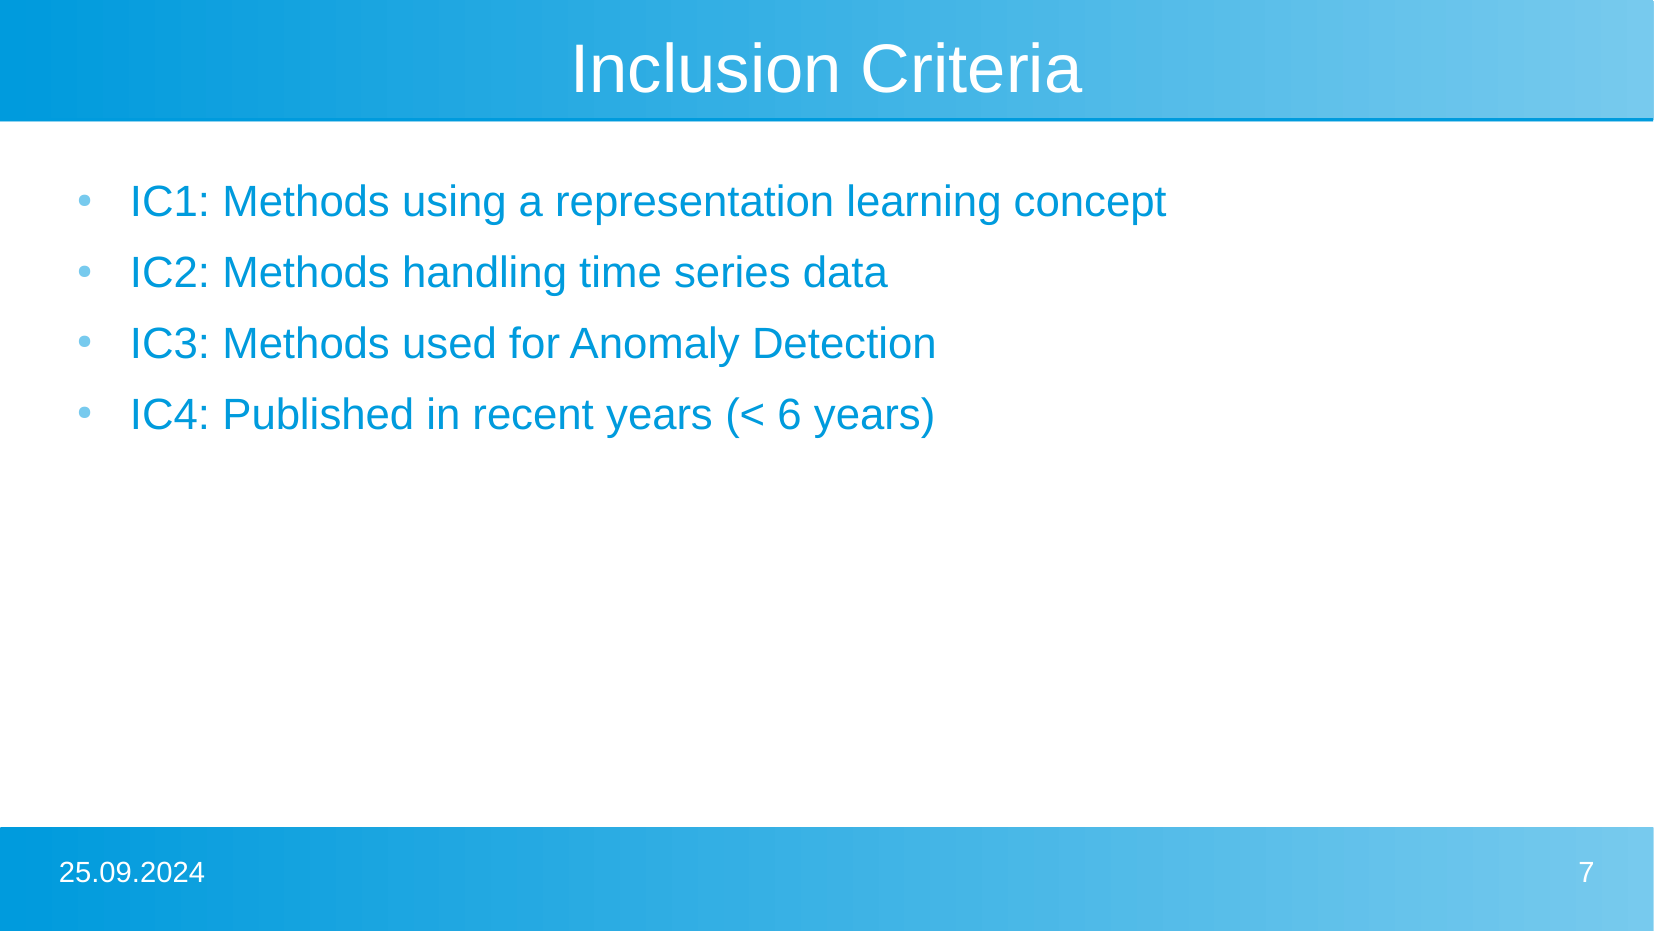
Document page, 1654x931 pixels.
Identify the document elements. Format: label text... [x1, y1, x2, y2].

title Inclusion Criteria [59, 21, 1595, 116]
list IC1: Methods using a representation learning concept IC2: Methods handling time series data IC3: Methods used for Anomaly Detection IC4: Published in recent years (< 6 years) [59, 177, 1506, 768]
